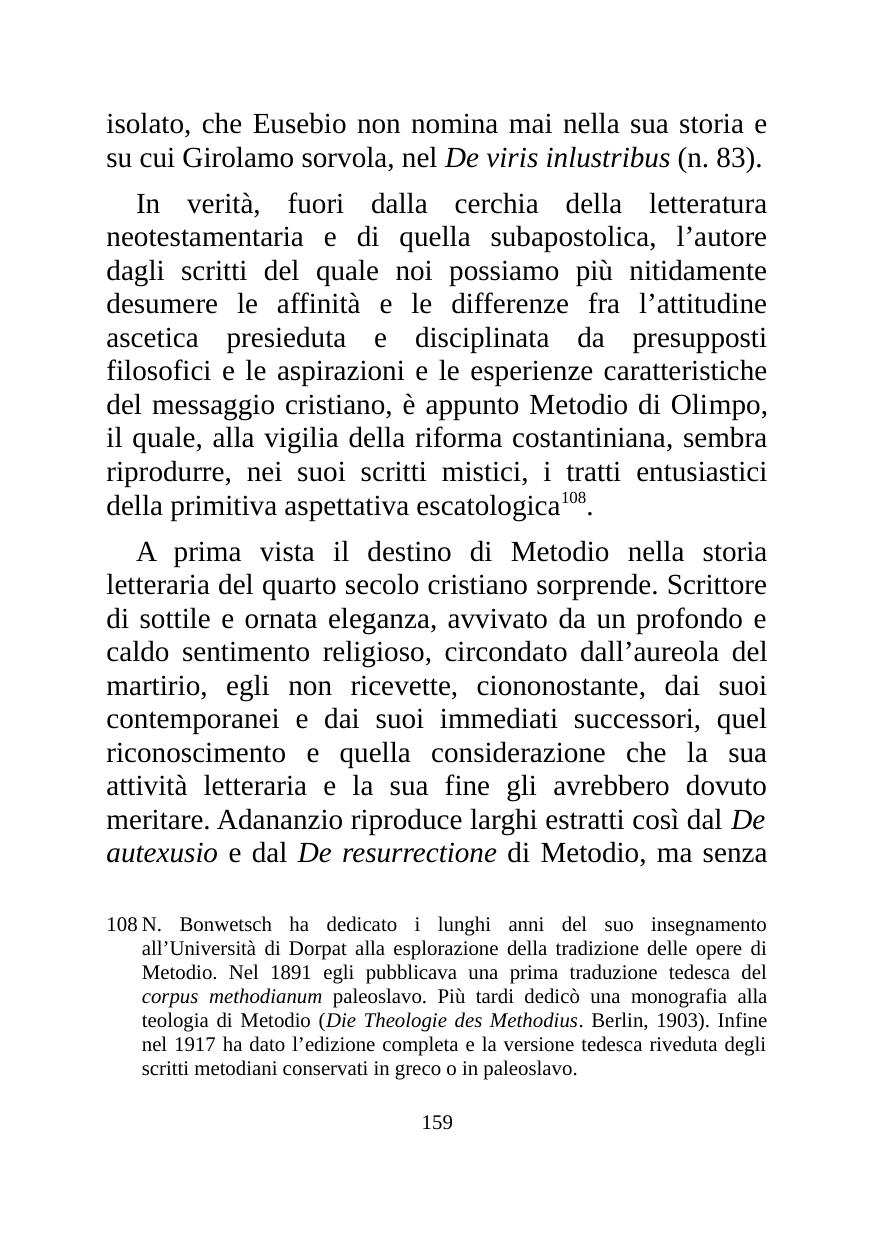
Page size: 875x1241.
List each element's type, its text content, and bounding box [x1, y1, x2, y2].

text In verità, fuori dalla cerchia della letteratura neotestamentaria e di quella subapostolica, l’autore dagli scritti del quale noi possiamo più nitidamente desumere le affinità e le differenze fra l’attitudine ascetica presieduta e disciplinata da presupposti filosofici e le aspirazioni e le esperienze caratteristiche del messaggio cristiano, è appunto Metodio di Olimpo, il quale, alla vigilia della riforma costantiniana, sembra riprodurre, nei suoi scritti mistici, i tratti entusiastici della primitiva aspettativa escatologica. [106, 186, 768, 521]
text isolato, che Eusebio non nomina mai nella sua storia e su cui Girolamo sorvola, nel De viris inlustribus (n. 83). [106, 106, 768, 173]
text A prima vista il destino di Metodio nella storia letteraria del quarto secolo cristiano sorprende. Scrittore di sottile e ornata eleganza, avvivato da un profondo e caldo sentimento religioso, circondato dall’aureola del martirio, egli non ricevette, ciononostante, dai suoi contemporanei e dai suoi immediati successori, quel riconoscimento e quella considerazione che la sua attività letteraria e la sua fine gli avrebbero dovuto meritare. Adananzio riproduce larghi estratti così dal De autexusio e dal De resurrectione di Metodio, ma senza [106, 534, 768, 869]
text N. Bonwetsch ha dedicato i lunghi anni del suo insegnamento all’Università di Dorpat alla esplorazione della tradizione delle opere di Metodio. Nel 1891 egli pubblicava una prima traduzione tedesca del corpus methodianum paleoslavo. Più tardi dedicò una monografia alla teologia di Metodio (Die Theologie des Methodius. Berlin, 1903). Infine nel 1917 ha dato l’edizione completa e la versione tedesca riveduta degli scritti metodiani conservati in greco o in paleoslavo. [106, 912, 768, 1080]
